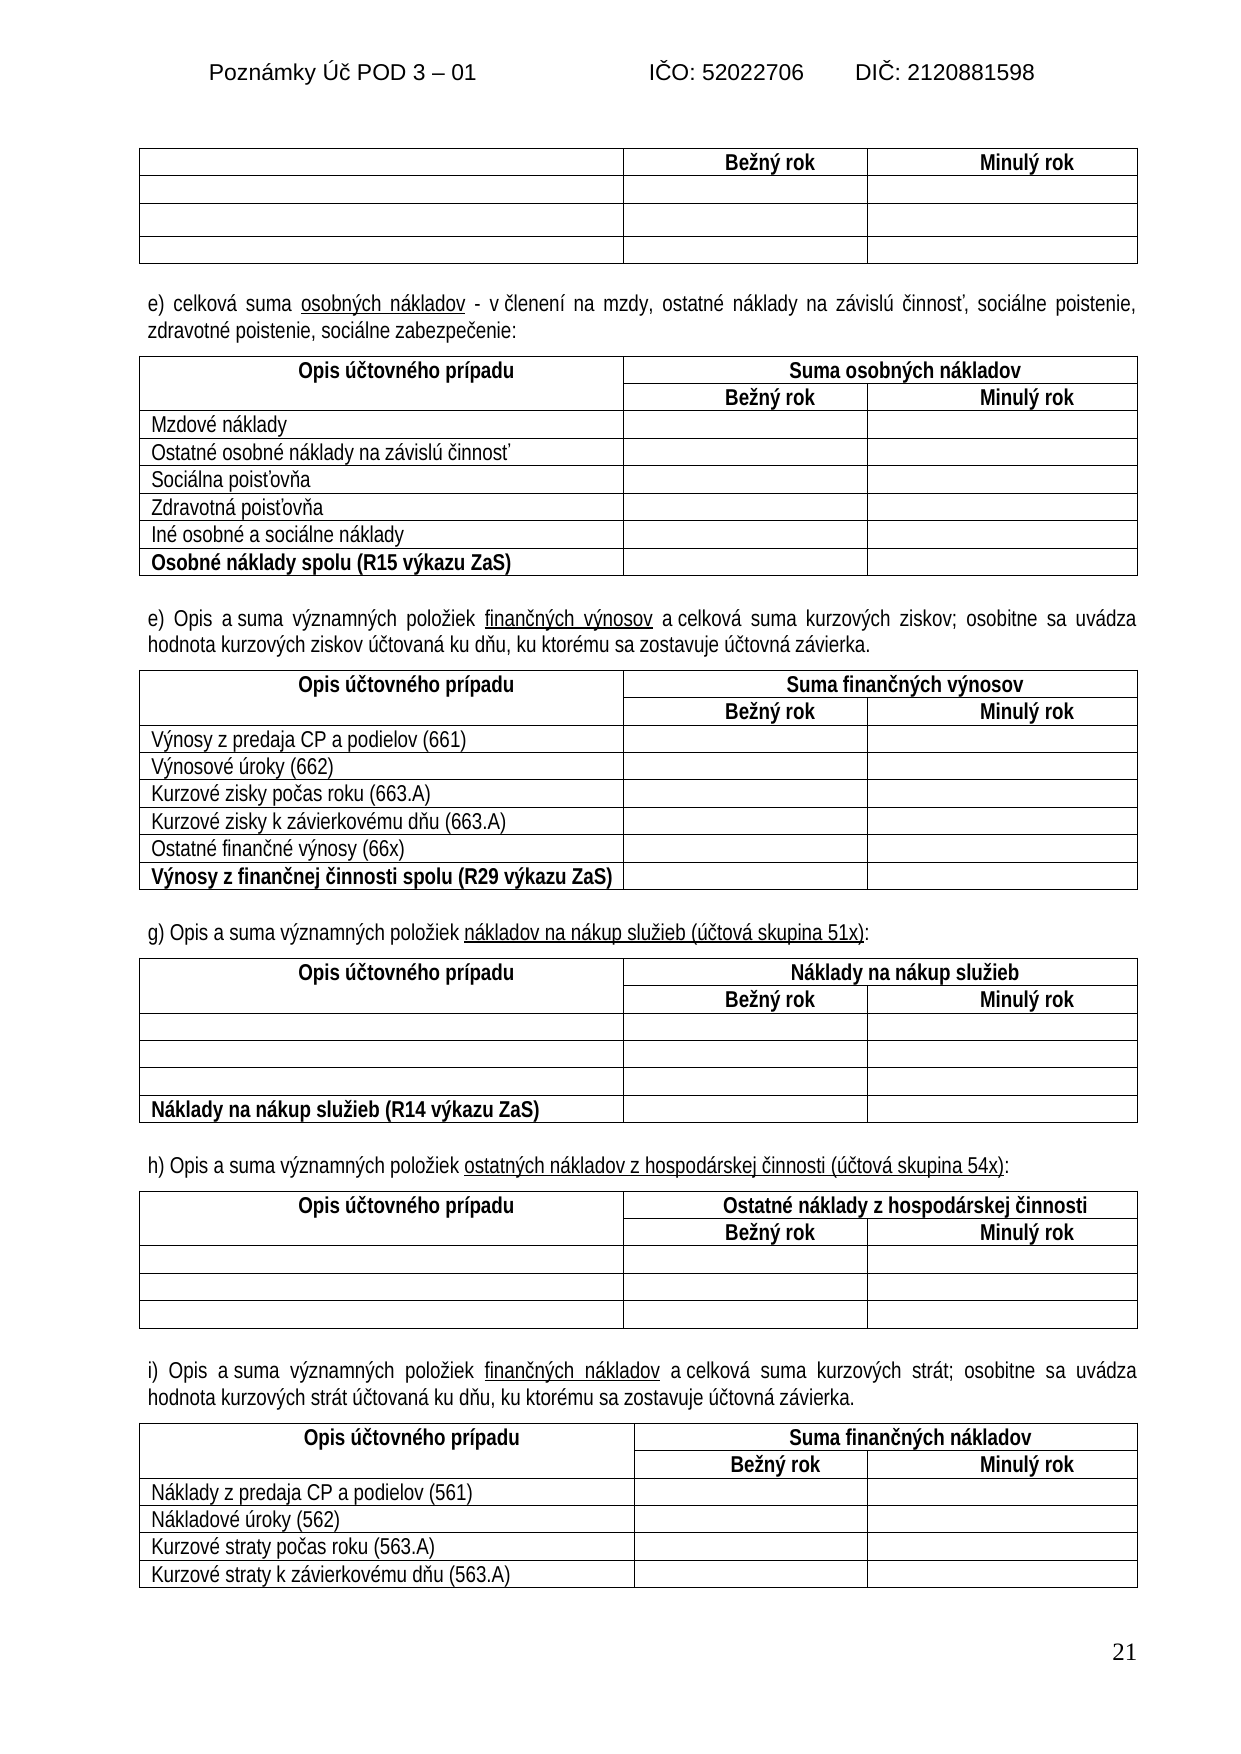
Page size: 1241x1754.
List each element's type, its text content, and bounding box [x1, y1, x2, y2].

table_header Suma osobných nákladov [624, 357, 1137, 383]
table_cell [624, 1246, 867, 1273]
table_cell [624, 466, 867, 493]
table_cell [140, 176, 623, 202]
table_cell Osobné náklady spolu (R15 výkazu ZaS) [140, 549, 623, 575]
table_cell [868, 1301, 1137, 1328]
text g) Opis a suma významných položiek nákladov na nákup služieb (účtová skupina 51x): [148, 919, 1137, 945]
table_cell [140, 237, 623, 263]
table_cell Iné osobné a sociálne náklady [140, 521, 623, 547]
table_cell Bežný rok [624, 384, 867, 410]
table_cell [140, 1068, 623, 1094]
table_cell [624, 835, 867, 862]
table_cell [868, 1096, 1137, 1122]
table_cell [624, 1096, 867, 1122]
table_cell [140, 204, 623, 236]
table_cell [624, 411, 867, 438]
table_cell [624, 494, 867, 520]
table_cell [868, 1041, 1137, 1067]
table_cell [868, 726, 1137, 752]
table_cell [624, 439, 867, 465]
table_cell [868, 835, 1137, 862]
table_cell Bežný rok [635, 1451, 867, 1477]
table_header Suma finančných výnosov [624, 671, 1137, 697]
table_cell [140, 1274, 623, 1300]
table_header Opis účtovného prípadu [140, 1424, 634, 1477]
table_cell [624, 753, 867, 779]
table_header Opis účtovného prípadu [140, 959, 623, 1012]
table_cell [868, 1246, 1137, 1273]
table_cell Ostatné finančné výnosy (66x) [140, 835, 623, 862]
table_header Opis účtovného prípadu [140, 357, 623, 410]
table_cell Kurzové zisky k závierkovému dňu (663.A) [140, 808, 623, 834]
table_cell Minulý rok [868, 1451, 1137, 1477]
table_cell Bežný rok [624, 1219, 867, 1245]
table_cell [868, 494, 1137, 520]
table_header Suma finančných nákladov [635, 1424, 1137, 1450]
table_cell [635, 1479, 867, 1505]
table_cell Nákladové úroky (562) [140, 1506, 634, 1532]
table_cell Bežný rok [624, 698, 867, 724]
table_cell Kurzové straty počas roku (563.A) [140, 1533, 634, 1559]
table_cell Minulý rok [868, 698, 1137, 724]
table_cell [624, 1274, 867, 1300]
table_cell Ostatné osobné náklady na závislú činnosť [140, 439, 623, 465]
table_cell Minulý rok [868, 149, 1137, 175]
table_cell Mzdové náklady [140, 411, 623, 438]
table_cell [624, 176, 867, 202]
table_header Ostatné náklady z hospodárskej činnosti [624, 1192, 1137, 1218]
table_cell Kurzové straty k závierkovému dňu (563.A) [140, 1561, 634, 1587]
table_cell Výnosy z predaja CP a podielov (661) [140, 726, 623, 752]
table_cell [868, 176, 1137, 202]
table_cell [868, 753, 1137, 779]
table_cell [624, 726, 867, 752]
table_cell [868, 521, 1137, 547]
table_cell [868, 1014, 1137, 1040]
table_cell [624, 863, 867, 889]
table_cell [868, 1561, 1137, 1587]
table_cell [868, 439, 1137, 465]
table_cell Kurzové zisky počas roku (663.A) [140, 780, 623, 807]
table_cell [624, 1041, 867, 1067]
table_cell [868, 808, 1137, 834]
table_cell Bežný rok [624, 149, 867, 175]
table_cell [624, 808, 867, 834]
table_cell Náklady na nákup služieb (R14 výkazu ZaS) [140, 1096, 623, 1122]
table_cell [140, 1301, 623, 1328]
table_cell [868, 204, 1137, 236]
table_cell [635, 1561, 867, 1587]
table_cell [140, 1246, 623, 1273]
table_cell [868, 549, 1137, 575]
table_cell [868, 1533, 1137, 1559]
table_cell [624, 1068, 867, 1094]
text e) celková suma osobných nákladov - v členení na mzdy, ostatné náklady na závislú činnosť, sociálne poistenie, zdravotné poistenie, sociálne zabezpečenie: [148, 290, 1137, 343]
table_cell [868, 237, 1137, 263]
table_cell [868, 1506, 1137, 1532]
table_cell [868, 1068, 1137, 1094]
text i) Opis a suma významných položiek finančných nákladov a celková suma kurzových strát; osobitne sa uvádza hodnota kurzových strát účtovaná ku dňu, ku ktorému sa zostavuje účtovná závierka. [148, 1357, 1137, 1410]
table_cell [868, 466, 1137, 493]
table_cell Bežný rok [624, 986, 867, 1012]
table_cell [624, 521, 867, 547]
table_cell Minulý rok [868, 384, 1137, 410]
table_cell [868, 863, 1137, 889]
text h) Opis a suma významných položiek ostatných nákladov z hospodárskej činnosti (účtová skupina 54x): [148, 1152, 1137, 1178]
table_cell [624, 204, 867, 236]
table_cell Náklady z predaja CP a podielov (561) [140, 1479, 634, 1505]
table_header [140, 149, 623, 175]
table_cell Sociálna poisťovňa [140, 466, 623, 493]
table_cell Výnosy z finančnej činnosti spolu (R29 výkazu ZaS) [140, 863, 623, 889]
table_cell [868, 1479, 1137, 1505]
table_header Náklady na nákup služieb [624, 959, 1137, 985]
table_cell Zdravotná poisťovňa [140, 494, 623, 520]
table_cell [140, 1041, 623, 1067]
table_cell [624, 237, 867, 263]
table_cell [624, 549, 867, 575]
table_cell [635, 1533, 867, 1559]
table_cell [868, 1274, 1137, 1300]
table_cell Minulý rok [868, 986, 1137, 1012]
table_cell [624, 1301, 867, 1328]
table_cell [624, 1014, 867, 1040]
text e) Opis a suma významných položiek finančných výnosov a celková suma kurzových ziskov; osobitne sa uvádza hodnota kurzových ziskov účtovaná ku dňu, ku ktorému sa zostavuje účtovná závierka. [148, 604, 1137, 657]
table_header Opis účtovného prípadu [140, 671, 623, 724]
table_cell [140, 1014, 623, 1040]
table_cell [868, 411, 1137, 438]
table_cell Výnosové úroky (662) [140, 753, 623, 779]
table_cell [624, 780, 867, 807]
table_cell Minulý rok [868, 1219, 1137, 1245]
table_cell [868, 780, 1137, 807]
table_header Opis účtovného prípadu [140, 1192, 623, 1245]
table_cell [635, 1506, 867, 1532]
